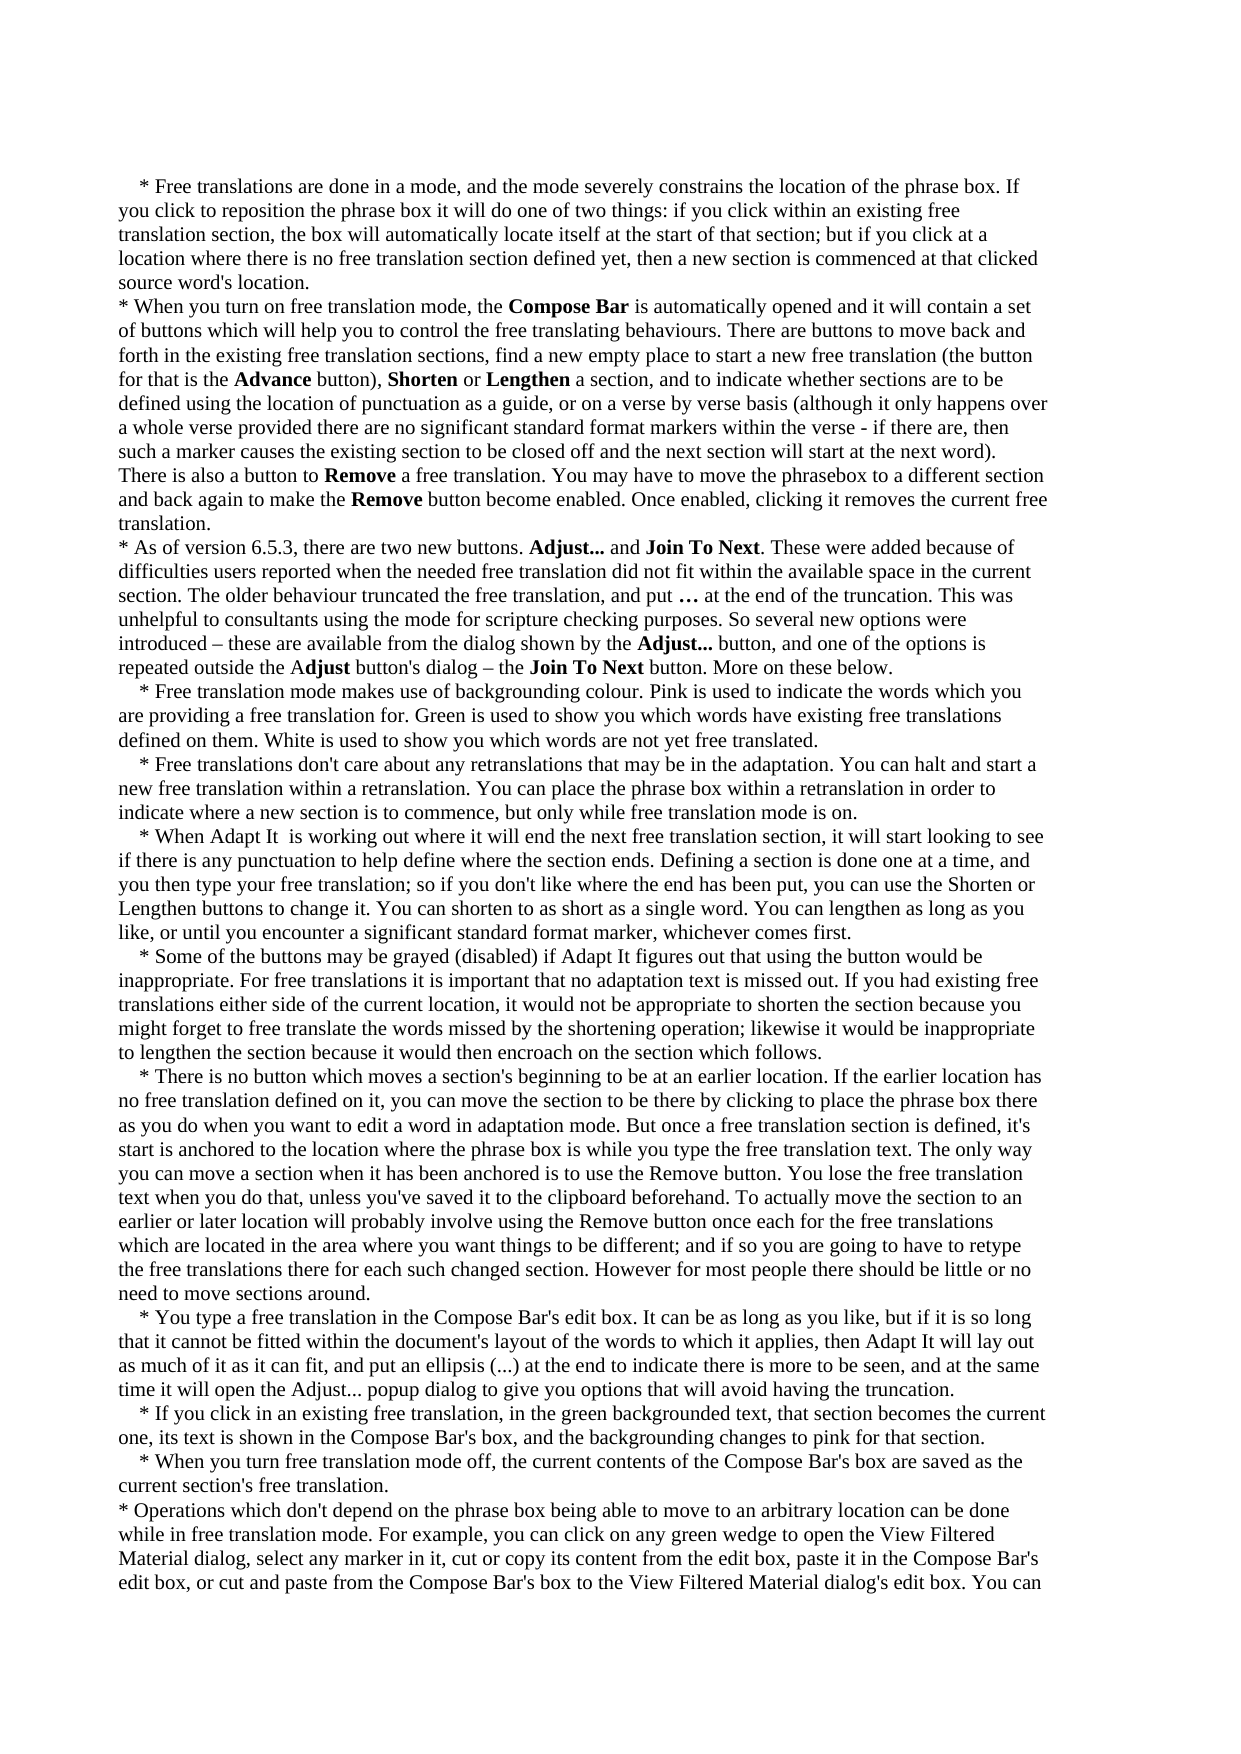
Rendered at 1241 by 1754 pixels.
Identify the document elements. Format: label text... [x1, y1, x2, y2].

text * If you click in an existing free translation, in the green backgrounded text, that section becomes the current one, its text is shown in the Compose Bar's box, and the backgrounding changes to pink for that section. [118, 1401, 1048, 1449]
text * Free translations are done in a mode, and the mode severely constrains the location of the phrase box. If you click to reposition the phrase box it will do one of two things: if you click within an existing free translation section, the box will automatically locate itself at the start of that section; but if you click at a location where there is no free translation section defined yet, then a new section is commenced at that clicked source word's location. [118, 174, 1048, 294]
text * There is no button which moves a section's beginning to be at an earlier location. If the earlier location has no free translation defined on it, you can move the section to be there by clicking to place the phrase box there as you do when you want to edit a word in adaptation mode. But once a free translation section is defined, it's start is anchored to the location where the phrase box is while you type the free translation text. The only way you can move a section when it has been anchored is to use the Remove button. You lose the free translation text when you do that, unless you've saved it to the clipboard beforehand. To actually move the section to an earlier or later location will probably involve using the Remove button once each for the free translations which are located in the area where you want things to be different; and if so you are going to have to retype the free translations there for each such changed section. However for most people there should be little or no need to move sections around. [118, 1064, 1048, 1305]
text * When Adapt It is working out where it will end the next free translation section, it will start looking to see if there is any punctuation to help define where the section ends. Defining a section is done one at a time, and you then type your free translation; so if you don't like where the end has been put, you can use the Shorten or Lengthen buttons to change it. You can shorten to as short as a single word. You can lengthen as long as you like, or until you encounter a significant standard format marker, whichever comes first. [118, 824, 1048, 944]
text * When you turn on free translation mode, the Compose Bar is automatically opened and it will contain a set of buttons which will help you to control the free translating behaviours. There are buttons to move back and forth in the existing free translation sections, find a new empty place to start a new free translation (the button for that is the Advance button), Shorten or Lengthen a section, and to indicate whether sections are to be defined using the location of punctuation as a guide, or on a verse by verse basis (although it only happens over a whole verse provided there are no significant standard format markers within the verse - if there are, then such a marker causes the existing section to be closed off and the next section will start at the next word). There is also a button to Remove a free translation. You may have to move the phrasebox to a different section and back again to make the Remove button become enabled. Once enabled, clicking it removes the current free translation. [118, 294, 1048, 535]
text * You type a free translation in the Compose Bar's edit box. It can be as long as you like, but if it is so long that it cannot be fitted within the document's layout of the words to which it applies, then Adapt It will lay out as much of it as it can fit, and put an ellipsis (...) at the end to indicate there is more to be seen, and at the same time it will open the Adjust... popup dialog to give you options that will avoid having the truncation. [118, 1305, 1048, 1401]
text * Free translations don't care about any retranslations that may be in the adaptation. You can halt and start a new free translation within a retranslation. You can place the phrase box within a retranslation in order to indicate where a new section is to commence, but only while free translation mode is on. [118, 752, 1048, 824]
text * Free translation mode makes use of backgrounding colour. Pink is used to indicate the words which you are providing a free translation for. Green is used to show you which words have existing free translations defined on them. White is used to show you which words are not yet free translated. [118, 679, 1048, 752]
text * Operations which don't depend on the phrase box being able to move to an arbitrary location can be done while in free translation mode. For example, you can click on any green wedge to open the View Filtered Material dialog, select any marker in it, cut or copy its content from the edit box, paste it in the Compose Bar's edit box, or cut and paste from the Compose Bar's box to the View Filtered Material dialog's edit box. You can [118, 1497, 1048, 1594]
text * Some of the buttons may be grayed (disabled) if Adapt It figures out that using the button would be inappropriate. For free translations it is important that no adaptation text is missed out. If you had existing free translations either side of the current location, it would not be appropriate to shorten the section because you might forget to free translate the words missed by the shortening operation; likewise it would be inappropriate to lengthen the section because it would then encroach on the section which follows. [118, 944, 1048, 1064]
text * As of version 6.5.3, there are two new buttons. Adjust... and Join To Next. These were added because of difficulties users reported when the needed free translation did not fit within the available space in the current section. The older behaviour truncated the free translation, and put … at the end of the truncation. This was unhelpful to consultants using the mode for scripture checking purposes. So several new options were introduced – these are available from the dialog shown by the Adjust... button, and one of the options is repeated outside the Adjust button's dialog – the Join To Next button. More on these below. [118, 535, 1048, 679]
text * When you turn free translation mode off, the current contents of the Compose Bar's box are saved as the current section's free translation. [118, 1449, 1048, 1497]
